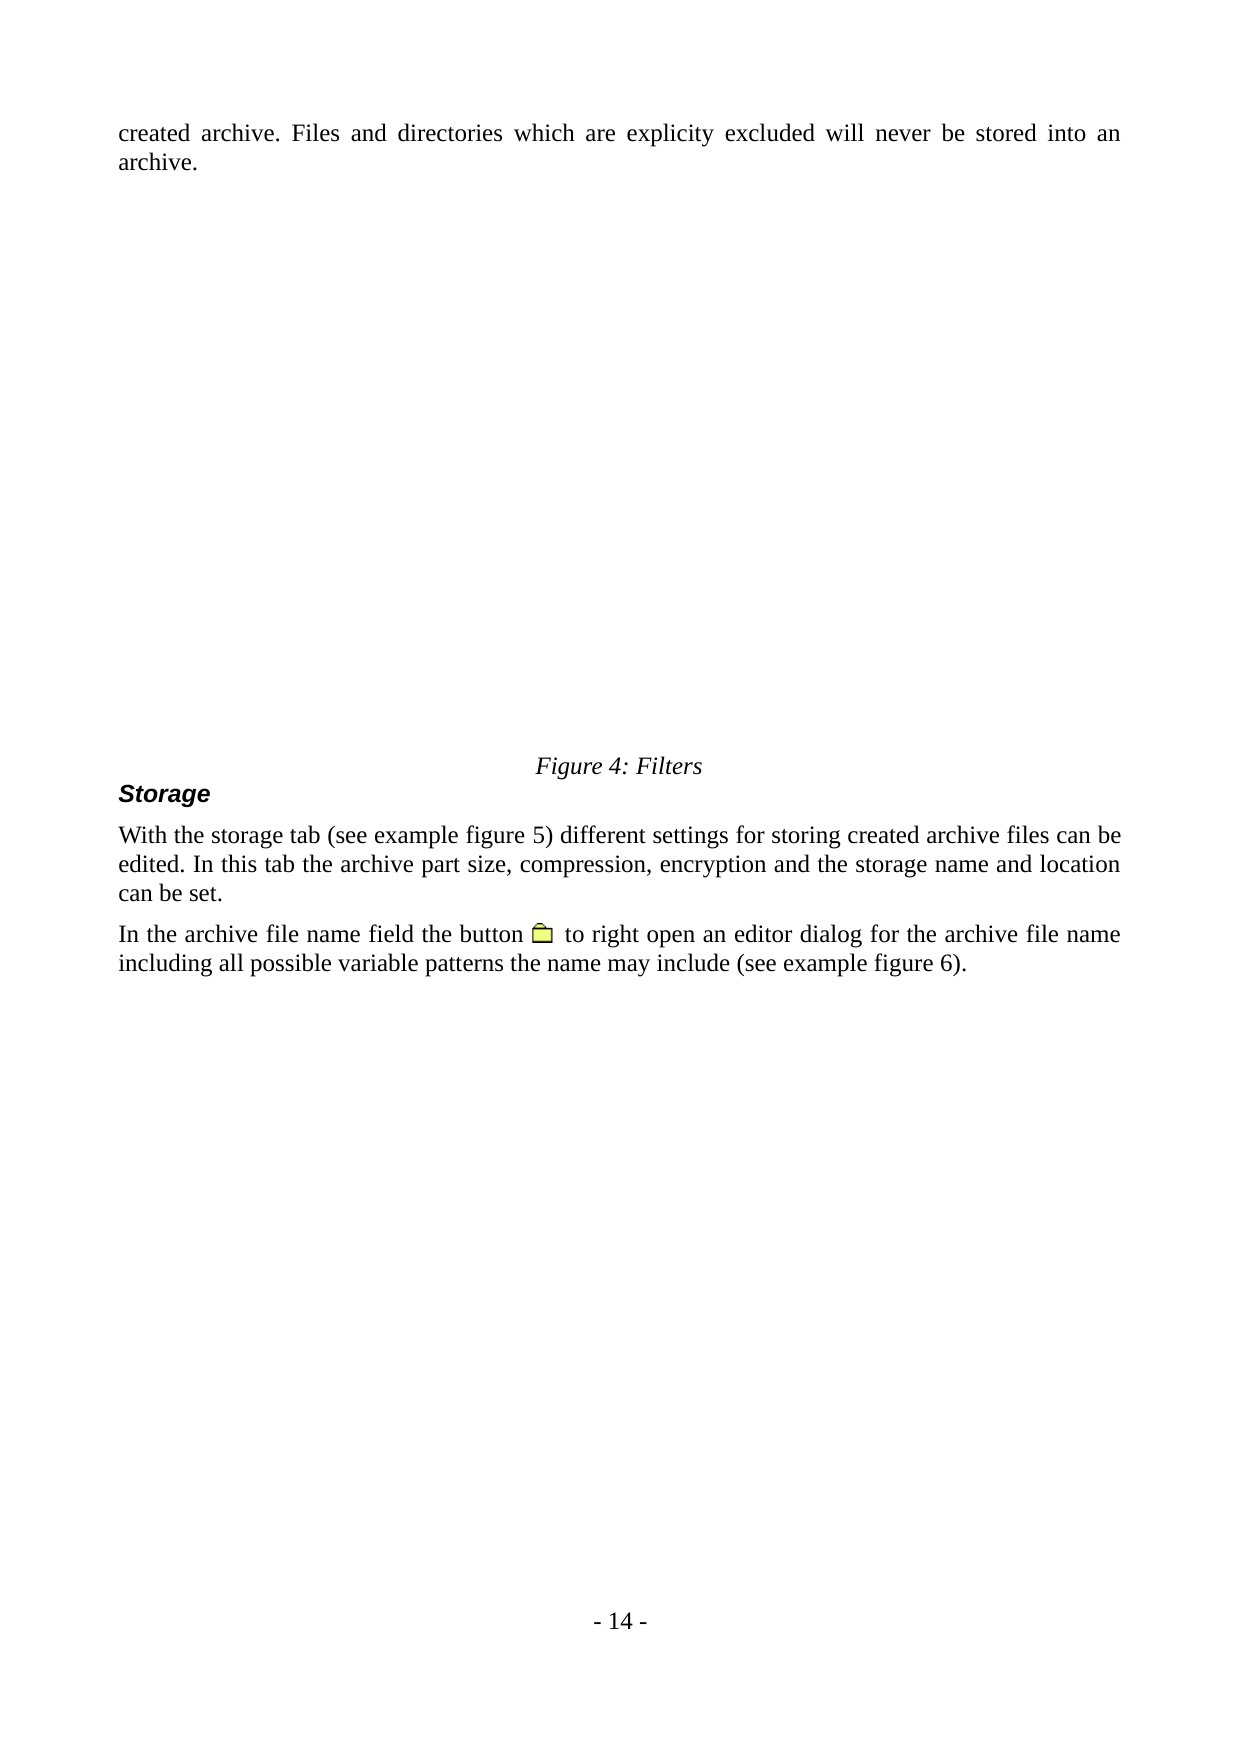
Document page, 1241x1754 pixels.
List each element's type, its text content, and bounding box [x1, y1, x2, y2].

subtitle Storage [118, 213, 1122, 808]
text With the storage tab (see example figure 5) different settings for storing created archive files can be edited. In this tab the archive part size, compression, encryption and the storage name and location can be set. [118, 821, 1122, 907]
text created archive. Files and directories which are explicity excluded will never be stored into an archive. [118, 118, 1122, 176]
subtitle [291, 188, 949, 201]
text Figure 4: Filters [291, 201, 949, 779]
text In the archive file name field the button to right open an editor dialog for the archive file name including all possible variable patterns the name may include (see example figure 6). [118, 919, 1122, 977]
picture [532, 923, 558, 943]
